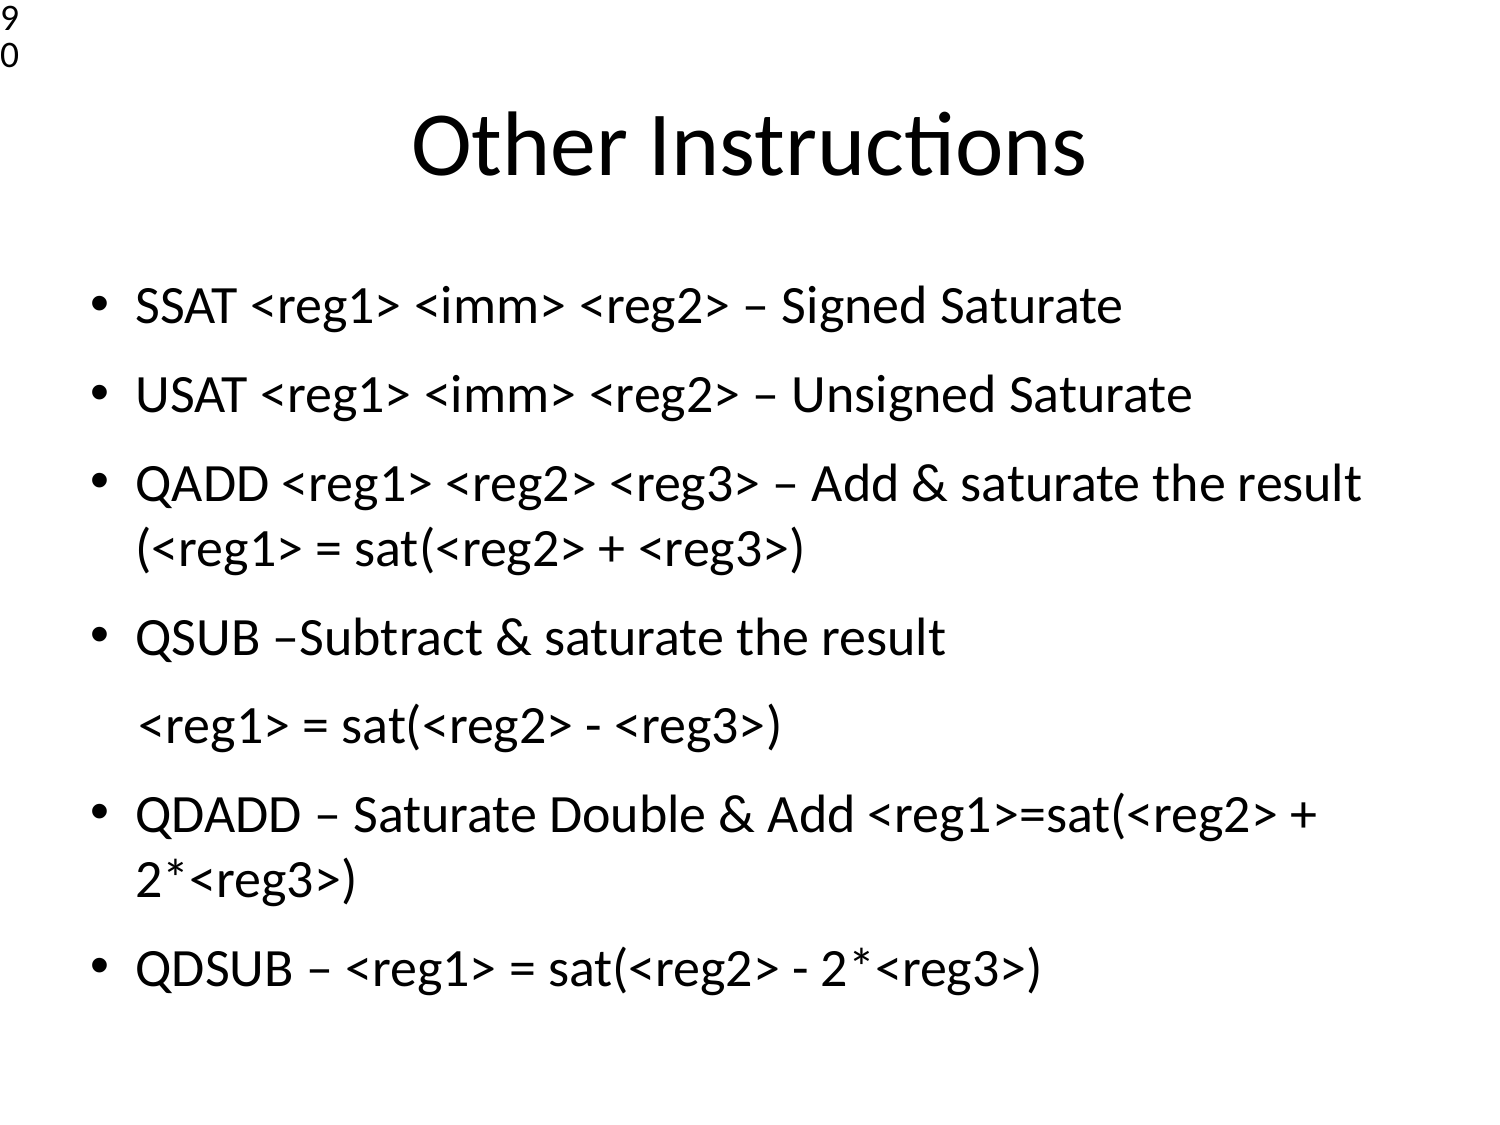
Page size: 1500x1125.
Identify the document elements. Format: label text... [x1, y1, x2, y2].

list SSAT <reg1> <imm> <reg2> – Signed Saturate USAT <reg1> <imm> <reg2> – Unsigned Saturate QADD <reg1> <reg2> <reg3> – Add & saturate the result (<reg1> = sat(<reg2> + <reg3>) QSUB –Subtract & saturate the result <reg1> = sat(<reg2> - <reg3>) QDADD – Saturate Double & Add <reg1>=sat(<reg2> + 2*<reg3>) QDSUB – <reg1> = sat(<reg2> - 2*<reg3>) [75, 262, 1425, 1005]
title Other Instructions [75, 45, 1425, 233]
